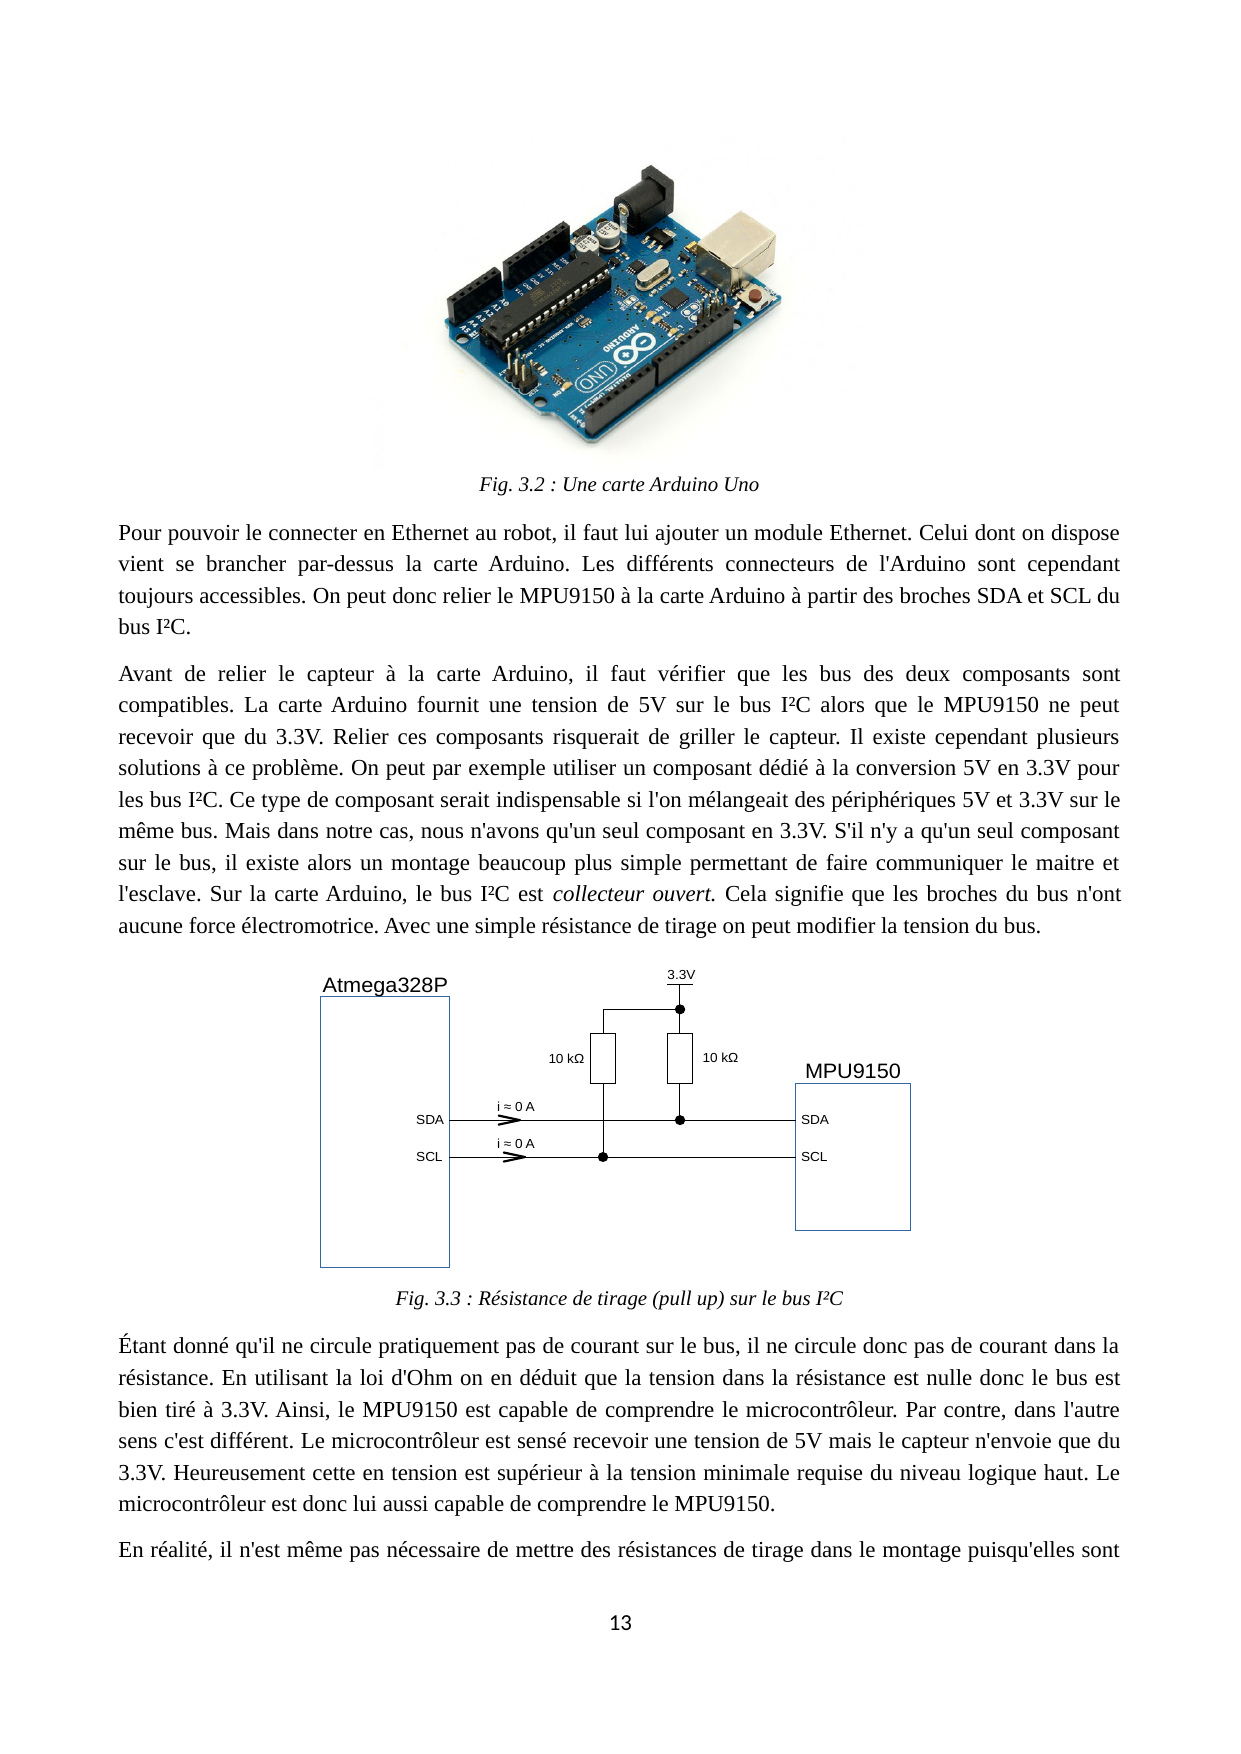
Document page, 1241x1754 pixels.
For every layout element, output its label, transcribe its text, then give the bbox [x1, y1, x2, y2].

text Étant donné qu'il ne circule pratiquement pas de courant sur le bus, il ne circule donc pas de courant dans la résistance. En utilisant la loi d'Ohm on en déduit que la tension dans la résistance est nulle donc le bus est bien tiré à 3.3V. Ainsi, le MPU9150 est capable de comprendre le microcontrôleur. Par contre, dans l'autre sens c'est différent. Le microcontrôleur est sensé recevoir une tension de 5V mais le capteur n'envoie que du 3.3V. Heureusement cette en tension est supérieur à la tension minimale requise du niveau logique haut. Le microcontrôleur est donc lui aussi capable de comprendre le MPU9150. [118, 958, 1122, 1517]
text Fig. 3.3 : Résistance de tirage (pull up) sur le bus I²C [313, 977, 928, 1310]
text Avant de relier le capteur à la carte Arduino, il faut vérifier que les bus des deux composants sont compatibles. La carte Arduino fournit une tension de 5V sur le bus I²C alors que le MPU9150 ne peut recevoir que du 3.3V. Relier ces composants risquerait de griller le capteur. Il existe cependant plusieurs solutions à ce problème. On peut par exemple utiliser un composant dédié à la conversion 5V en 3.3V pour les bus I²C. Ce type de composant serait indispensable si l'on mélangeait des périphériques 5V et 3.3V sur le même bus. Mais dans notre cas, nous n'avons qu'un seul composant en 3.3V. S'il n'y a qu'un seul composant sur le bus, il existe alors un montage beaucoup plus simple permettant de faire communiquer le maitre et l'esclave. Sur la carte Arduino, le bus I²C est collecteur ouvert. Cela signifie que les broches du bus n'ont aucune force électromotrice. Avec une simple résistance de tirage on peut modifier la tension du bus. [118, 659, 1122, 938]
text Fig. 3.2 : Une carte Arduino Uno [351, 471, 889, 496]
picture [369, 136, 871, 471]
text Pour pouvoir le connecter en Ethernet au robot, il faut lui ajouter un module Ethernet. Celui dont on dispose vient se brancher par-dessus la carte Arduino. Les différents connecteurs de l'Arduino sont cependant toujours accessibles. On peut donc relier le MPU9150 à la carte Arduino à partir des broches SDA et SCL du bus I²C. [118, 118, 1122, 640]
text En réalité, il n'est même pas nécessaire de mettre des résistances de tirage dans le montage puisqu'elles sont [118, 1537, 1122, 1563]
